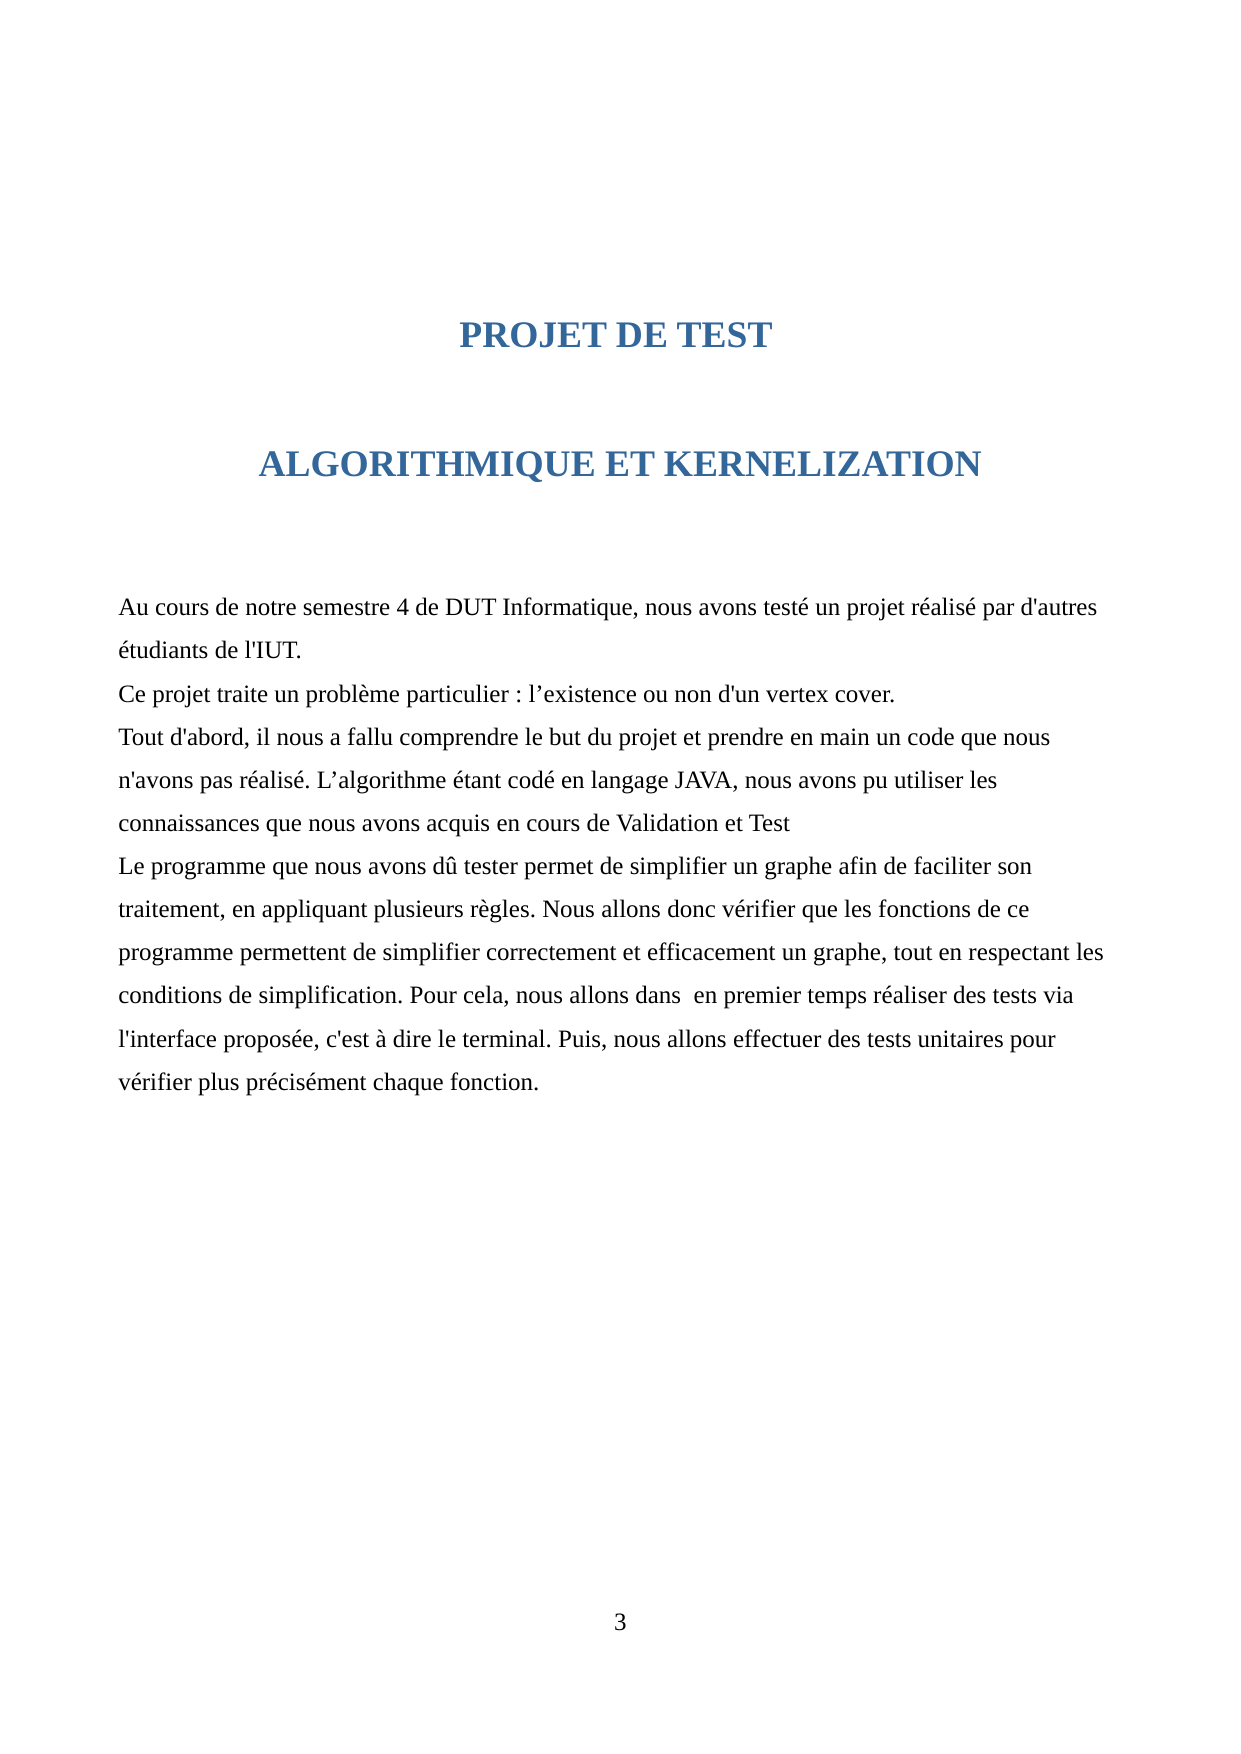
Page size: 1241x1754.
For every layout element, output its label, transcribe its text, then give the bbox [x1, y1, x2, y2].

text Tout d'abord, il nous a fallu comprendre le but du projet et prendre en main un code que nous n'avons pas réalisé. L’algorithme étant codé en langage JAVA, nous avons pu utiliser les connaissances que nous avons acquis en cours de Validation et Test [118, 722, 1122, 837]
text PROJET DE TEST [118, 312, 1122, 355]
text Ce projet traite un problème particulier : l’existence ou non d'un vertex cover. [118, 679, 1122, 707]
text Au cours de notre semestre 4 de DUT Informatique, nous avons testé un projet réalisé par d'autres étudiants de l'IUT. [118, 592, 1122, 664]
text Le programme que nous avons dû tester permet de simplifier un graphe afin de faciliter son traitement, en appliquant plusieurs règles. Nous allons donc vérifier que les fonctions de ce programme permettent de simplifier correctement et efficacement un graphe, tout en respectant les conditions de simplification. Pour cela, nous allons dans en premier temps réaliser des tests via l'interface proposée, c'est à dire le terminal. Puis, nous allons effectuer des tests unitaires pour vérifier plus précisément chaque fonction. [118, 851, 1122, 1096]
text ALGORITHMIQUE ET KERNELIZATION [118, 442, 1122, 485]
